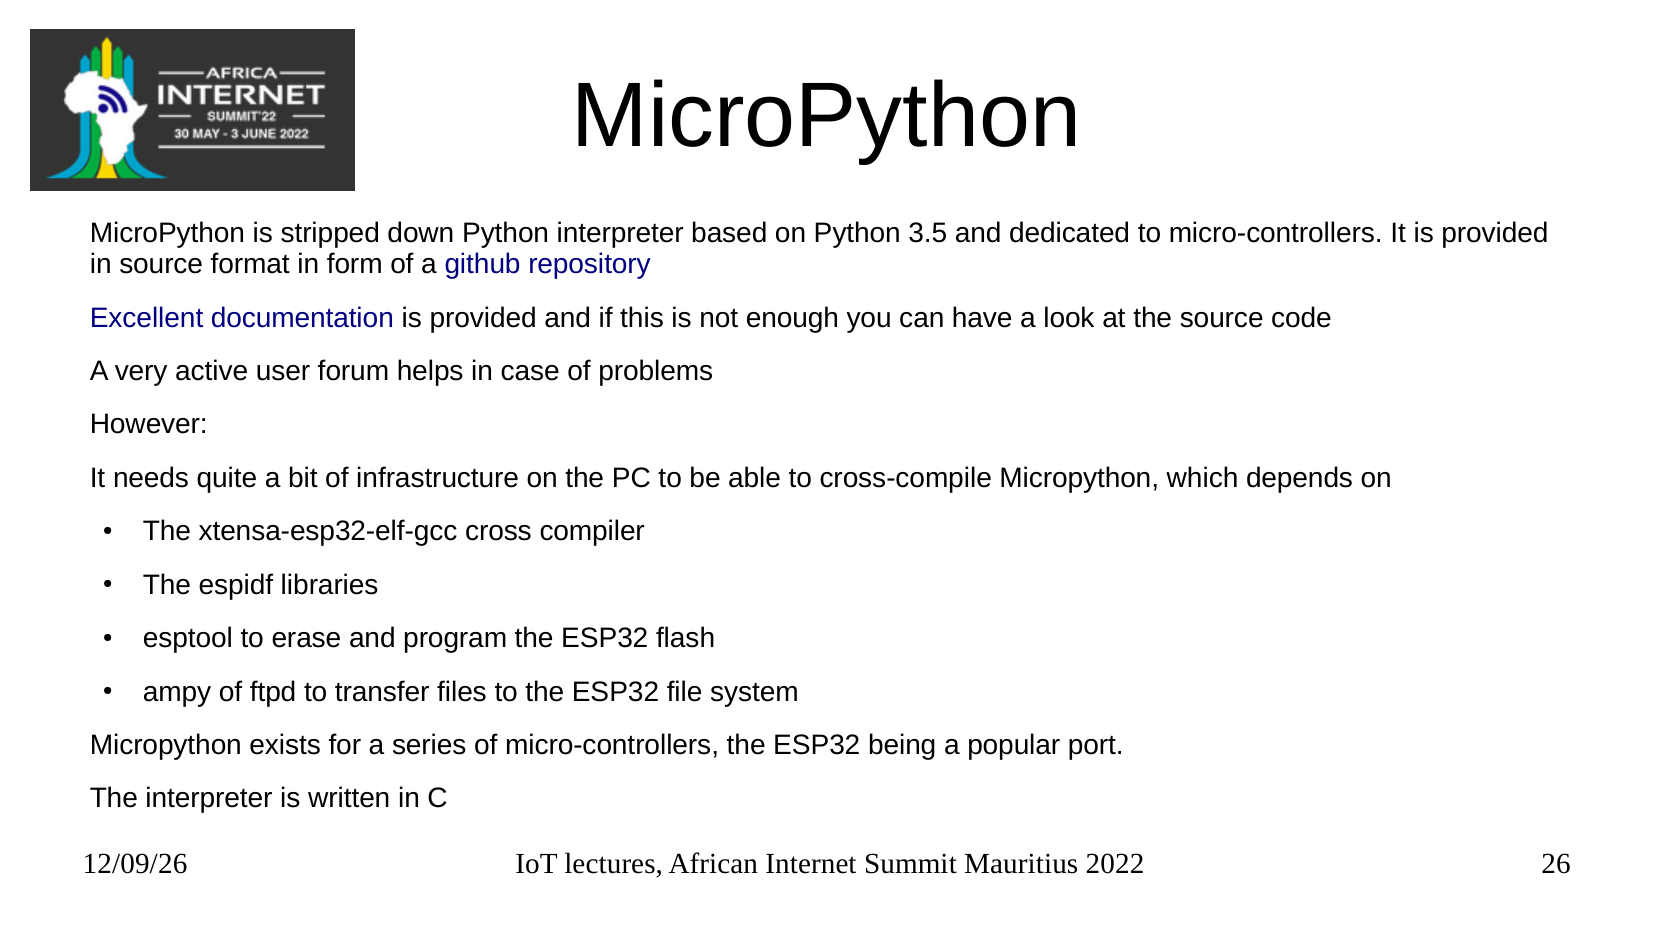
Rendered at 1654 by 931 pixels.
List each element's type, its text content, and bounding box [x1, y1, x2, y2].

list MicroPython is stripped down Python interpreter based on Python 3.5 and dedicated to micro-controllers. It is provided in source format in form of a github repository Excellent documentation is provided and if this is not enough you can have a look at the source code A very active user forum helps in case of problems However: It needs quite a bit of infrastructure on the PC to be able to cross-compile Micropython, which depends on The xtensa-esp32-elf-gcc cross compiler The espidf libraries esptool to erase and program the ESP32 flash ampy of ftpd to transfer files to the ESP32 file system Micropython exists for a series of micro-controllers, the ESP32 being a popular port. The interpreter is written in C [89, 216, 1578, 822]
picture [30, 29, 355, 191]
title MicroPython [82, 37, 1571, 193]
